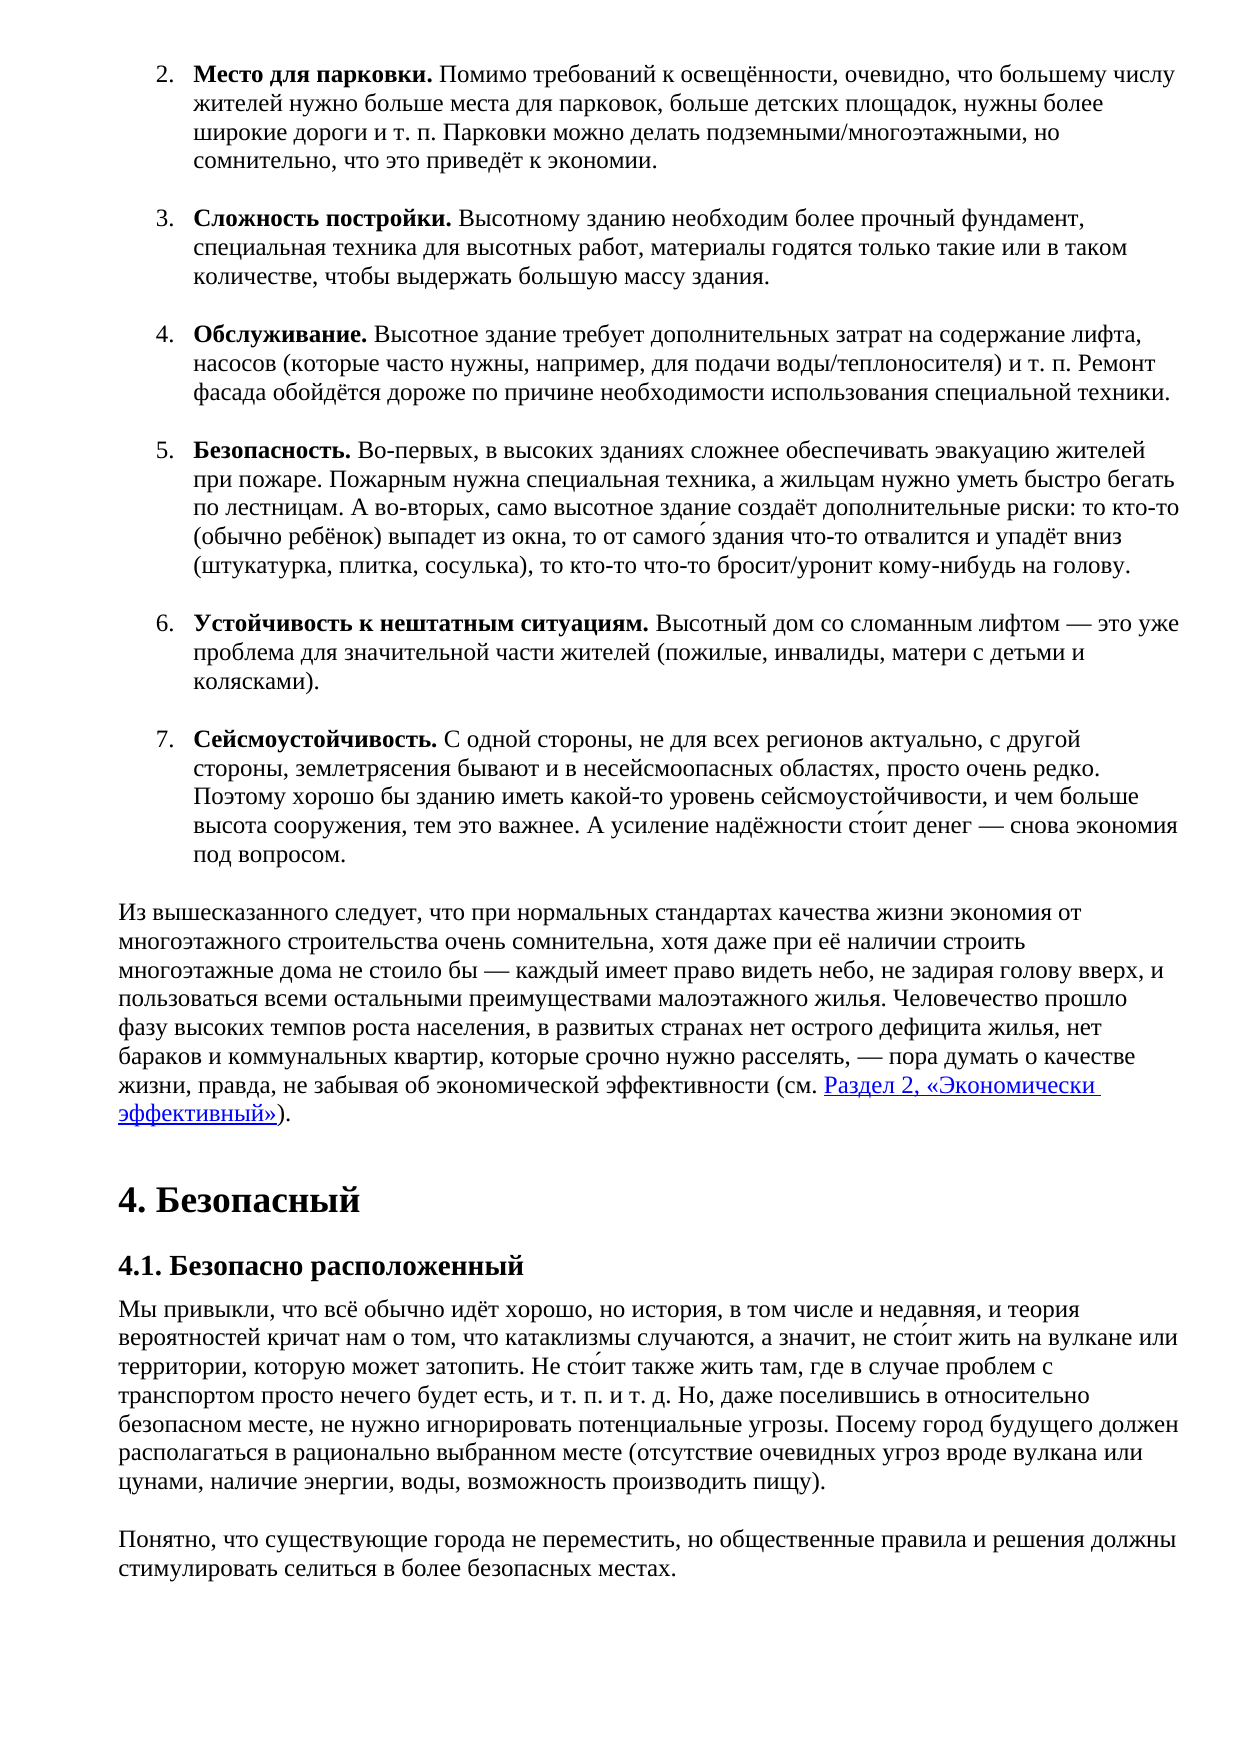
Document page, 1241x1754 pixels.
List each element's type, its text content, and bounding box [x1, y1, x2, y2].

list Безопасность. Во-первых, в высоких зданиях сложнее обеспечивать эвакуацию жителей при пожаре. Пожарным нужна специальная техника, а жильцам нужно уметь быстро бегать по лестницам. А во-вторых, само высотное здание создаёт дополнительные риски: то кто-то (обычно ребёнок) выпадет из окна, то от самого́ здания что-то отвалится и упадёт вниз (штукатурка, плитка, сосулька), то кто-то что-то бросит/уронит кому-нибудь на голову. [156, 435, 1181, 579]
list Сейсмоустойчивость. С одной стороны, не для всех регионов актуально, с другой стороны, землетрясения бывают и в несейсмоопасных областях, просто очень редко. Поэтому хорошо бы зданию иметь какой-то уровень сейсмоустойчивости, и чем больше высота сооружения, тем это важнее. А усиление надёжности сто́ит денег — снова экономия под вопросом. [156, 724, 1181, 868]
list Сложность постройки. Высотному зданию необходим более прочный фундамент, специальная техника для высотных работ, материалы годятся только такие или в таком количестве, чтобы выдержать большую массу здания. [156, 203, 1181, 290]
text Мы привыкли, что всё обычно идёт хорошо, но история, в том числе и недавняя, и теория вероятностей кричат нам о том, что катаклизмы случаются, а значит, не сто́ит жить на вулкане или территории, которую может затопить. Не сто́ит также жить там, где в случае проблем с транспортом просто нечего будет есть, и т. п. и т. д. Но, даже поселившись в относительно безопасном месте, не нужно игнорировать потенциальные угрозы. Посему город будущего должен располагаться в рационально выбранном месте (отсутствие очевидных угроз вроде вулкана или цунами, наличие энергии, воды, возможность производить пищу). [118, 1294, 1181, 1495]
list Устойчивость к нештатным ситуациям. Высотный дом со сломанным лифтом — это уже проблема для значительной части жителей (пожилые, инвалиды, матери с детьми и колясками). [156, 608, 1181, 694]
list Место для парковки. Помимо требований к освещённости, очевидно, что большему числу жителей нужно больше места для парковок, больше детских площадок, нужны более широкие дороги и т. п. Парковки можно делать подземными/многоэтажными, но сомнительно, что это приведёт к экономии. [156, 59, 1181, 174]
subtitle 4.1. Безопасно расположенный [118, 1248, 1181, 1281]
text Из вышесказанного следует, что при нормальных стандартах качества жизни экономия от многоэтажного строительства очень сомнительна, хотя даже при её наличии строить многоэтажные дома не стоило бы — каждый имеет право видеть небо, не задирая голову вверх, и пользоваться всеми остальными преимуществами малоэтажного жилья. Человечество прошло фазу высоких темпов роста населения, в развитых странах нет острого дефицита жилья, нет бараков и коммунальных квартир, которые срочно нужно расселять, — пора думать о качестве жизни, правда, не забывая об экономической эффективности (см. Раздел 2, «Экономически эффективный»). [118, 897, 1181, 1127]
list Обслуживание. Высотное здание требует дополнительных затрат на содержание лифта, насосов (которые часто нужны, например, для подачи воды/теплоносителя) и т. п. Ремонт фасада обойдётся дороже по причине необходимости использования специальной техники. [156, 319, 1181, 406]
subtitle 4. Безопасный [118, 1177, 1181, 1221]
text Понятно, что существующие города не переместить, но общественные правила и решения должны стимулировать селиться в более безопасных местах. [118, 1524, 1181, 1582]
